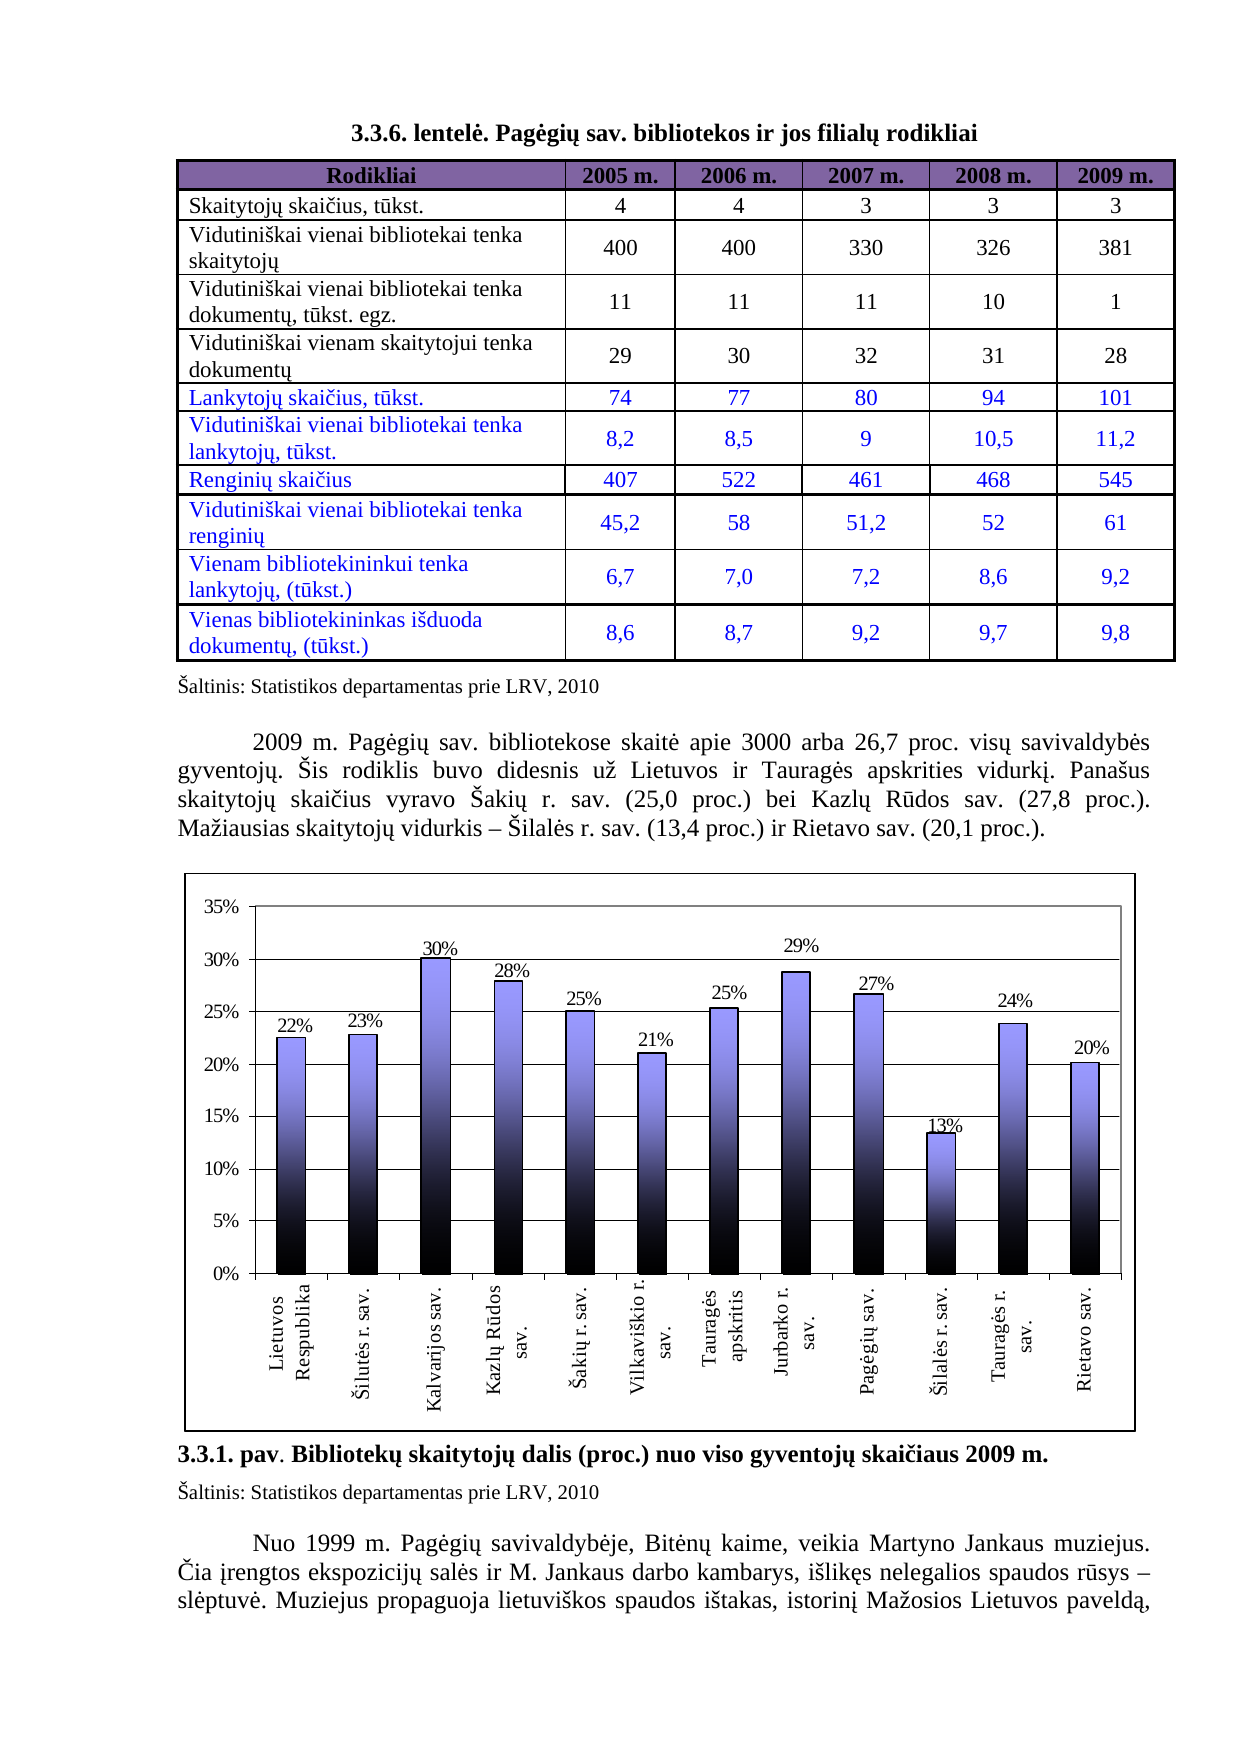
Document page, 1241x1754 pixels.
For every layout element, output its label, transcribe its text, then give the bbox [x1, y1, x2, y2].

text 2009 m. Pagėgių sav. bibliotekose skaitė apie 3000 arba 26,7 proc. visų savivaldybės gyventojų. Šis rodiklis buvo didesnis už Lietuvos ir Tauragės apskrities vidurkį. Panašus skaitytojų skaičius vyravo Šakių r. sav. (25,0 proc.) bei Kazlų Rūdos sav. (27,8 proc.). Mažiausias skaitytojų vidurkis – Šilalės r. sav. (13,4 proc.) ir Rietavo sav. (20,1 proc.). [177, 727, 1152, 842]
table_cell 58 [676, 496, 802, 548]
table_cell Vidutiniškai vienai bibliotekai tenka dokumentų, tūkst. egz. [179, 275, 565, 328]
table_cell 74 [566, 384, 674, 410]
table_cell Vidutiniškai vienai bibliotekai tenka lankytojų, tūkst. [179, 412, 565, 464]
table_cell 8,6 [930, 550, 1056, 603]
table_cell 330 [803, 221, 929, 273]
table_cell 77 [676, 384, 802, 410]
table_cell 52 [930, 496, 1056, 548]
table_cell Skaitytojų skaičius, tūkst. [179, 191, 565, 219]
table_cell 468 [931, 466, 1056, 493]
table_cell 8,2 [566, 412, 674, 464]
table_cell 3 [1058, 191, 1173, 219]
table_header 2008 m. [930, 162, 1056, 188]
table_cell 9,7 [930, 606, 1056, 659]
table_cell Vidutiniškai vienam skaitytojui tenka dokumentų [179, 330, 565, 382]
text Šaltinis: Statistikos departamentas prie LRV, 2010 [177, 1480, 1152, 1504]
table_cell 9,8 [1058, 606, 1173, 659]
table_cell 10,5 [930, 412, 1056, 464]
table_cell 7,0 [676, 550, 802, 603]
text 3.3.6. lentelė. Pagėgių sav. bibliotekos ir jos filialų rodikliai [177, 118, 1152, 147]
table_cell 51,2 [803, 496, 929, 548]
table_cell 461 [803, 466, 929, 493]
table_cell Vidutiniškai vienai bibliotekai tenka renginių [179, 496, 565, 548]
table_cell 45,2 [566, 496, 674, 548]
table_cell 3 [930, 191, 1056, 219]
table_cell Vienam bibliotekininkui tenka lankytojų, (tūkst.) [179, 550, 565, 603]
table_cell 381 [1058, 221, 1173, 273]
table_cell 400 [676, 221, 802, 273]
table_cell 31 [930, 330, 1056, 382]
table_cell Renginių skaičius [179, 466, 564, 493]
table_cell 1 [1058, 275, 1173, 328]
table_cell 3 [803, 191, 929, 219]
table_cell 30 [676, 330, 802, 382]
table_cell 8,5 [676, 412, 802, 464]
table_header 2007 m. [803, 162, 929, 188]
table_cell 11 [676, 275, 802, 328]
table_cell 11 [803, 275, 929, 328]
table_cell 545 [1058, 466, 1173, 493]
table_cell 4 [676, 191, 802, 219]
table_cell 29 [566, 330, 674, 382]
table_cell 9,2 [803, 606, 929, 659]
table_cell 9,2 [1058, 550, 1173, 603]
table_cell 80 [803, 384, 929, 410]
table_cell 7,2 [803, 550, 929, 603]
table_cell 11 [566, 275, 674, 328]
table_cell 61 [1058, 496, 1173, 548]
table_cell 32 [803, 330, 929, 382]
text 3.3.1. pav. Bibliotekų skaitytojų dalis (proc.) nuo viso gyventojų skaičiaus 2009 m. [177, 1439, 1152, 1468]
text Nuo 1999 m. Pagėgių savivaldybėje, Bitėnų kaime, veikia Martyno Jankaus muziejus. Čia įrengtos ekspozicijų salės ir M. Jankaus darbo kambarys, išlikęs nelegalios spaudos rūsys – slėptuvė. Muziejus propaguoja lietuviškos spaudos ištakas, istorinį Mažosios Lietuvos paveldą, [177, 1528, 1152, 1614]
table_cell 400 [566, 221, 674, 273]
table_cell 4 [566, 191, 674, 219]
table_cell 11,2 [1058, 412, 1173, 464]
table_cell 407 [566, 466, 674, 493]
table_cell 9 [803, 412, 929, 464]
table_cell 326 [930, 221, 1056, 273]
table_cell Vidutiniškai vienai bibliotekai tenka skaitytojų [179, 221, 565, 273]
table_header 2006 m. [676, 162, 802, 188]
table_cell 6,7 [566, 550, 674, 603]
table_header 2009 m. [1058, 162, 1173, 188]
table_cell 522 [676, 466, 801, 493]
table_cell 8,7 [676, 606, 802, 659]
table_header Rodikliai [179, 162, 565, 188]
table_cell 101 [1058, 384, 1173, 410]
table_header 2005 m. [566, 162, 674, 188]
text Šaltinis: Statistikos departamentas prie LRV, 2010 [177, 674, 1152, 698]
table_cell 28 [1058, 330, 1173, 382]
table_cell Vienas bibliotekininkas išduoda dokumentų, (tūkst.) [179, 606, 565, 659]
table_cell 10 [930, 275, 1056, 328]
table_cell Lankytojų skaičius, tūkst. [179, 384, 565, 410]
table_cell 8,6 [566, 606, 674, 659]
table_cell 94 [930, 384, 1056, 410]
